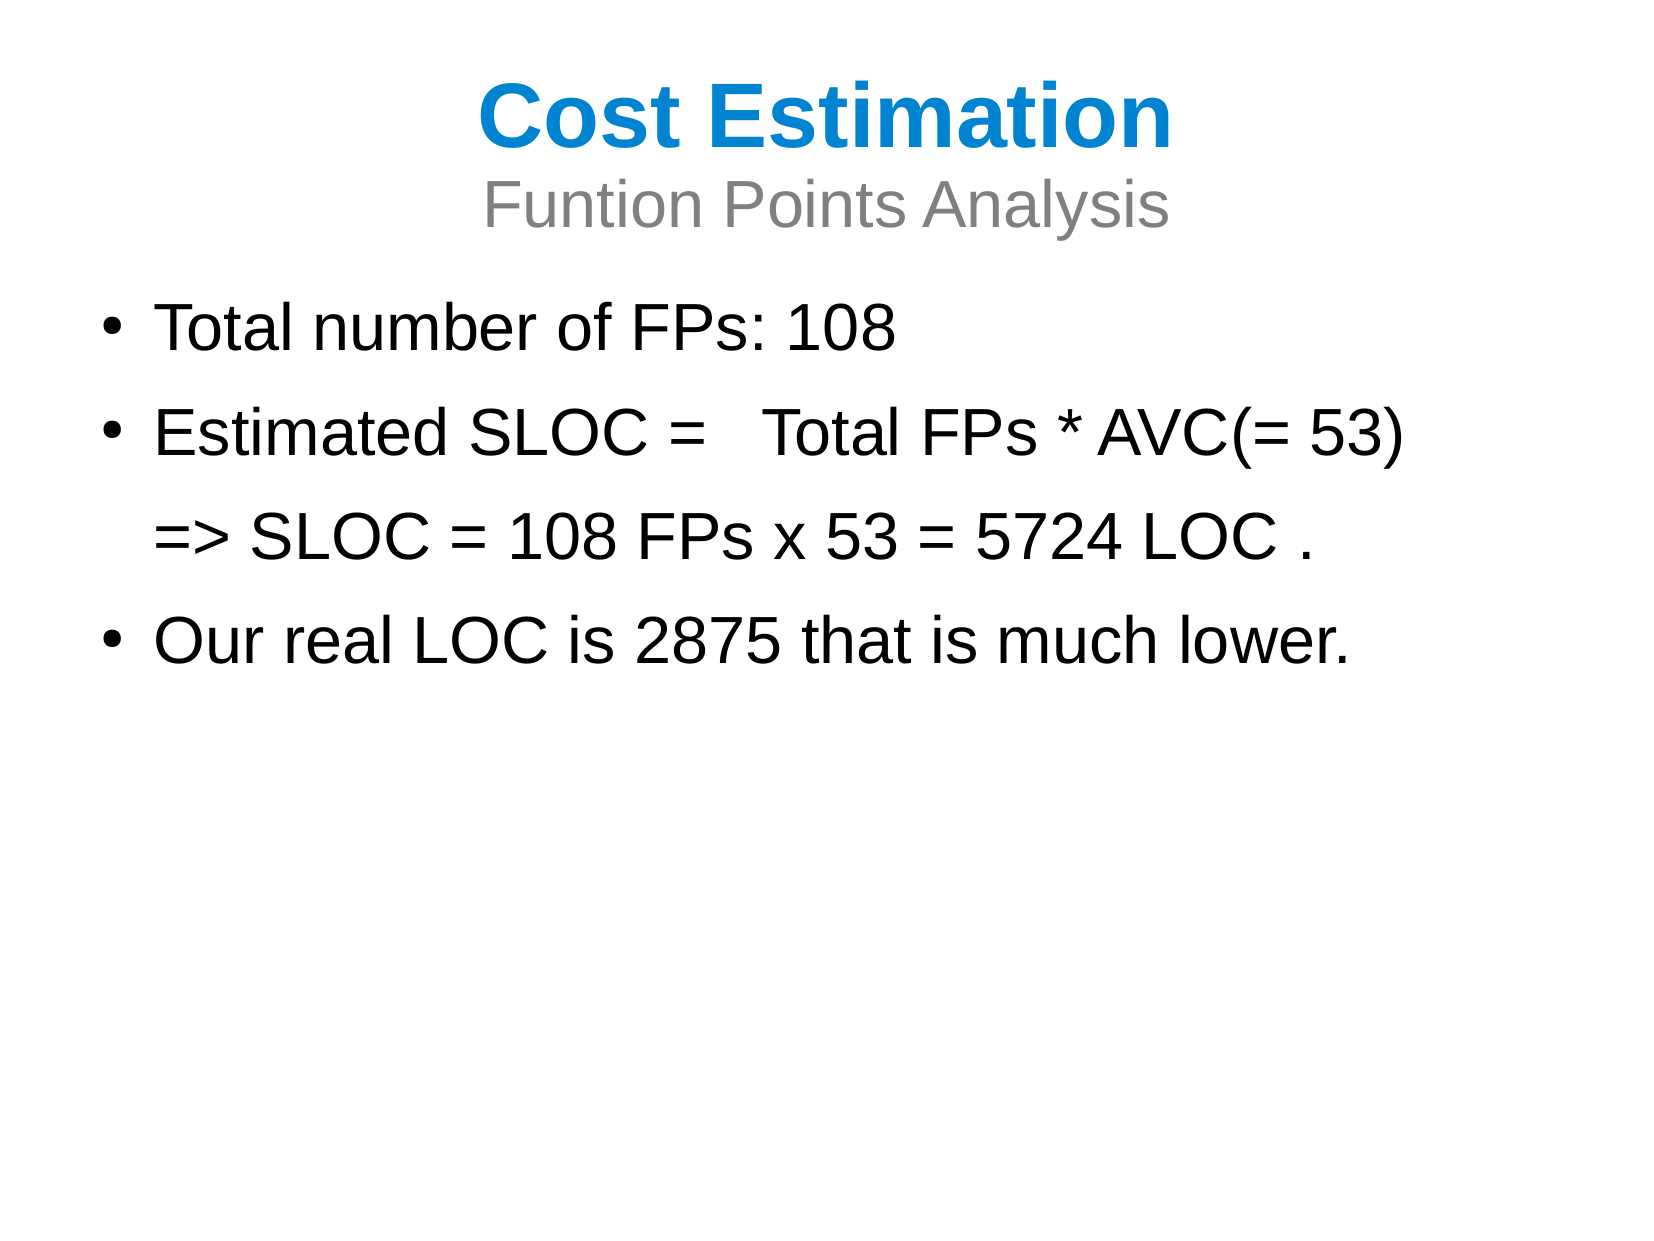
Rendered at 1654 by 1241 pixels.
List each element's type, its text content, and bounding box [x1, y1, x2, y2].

list Total number of FPs: 108 Estimated SLOC = Total FPs * AVC(= 53) => SLOC = 108 FPs x 53 = 5724 LOC . Our real LOC is 2875 that is much lower. [82, 290, 1571, 1010]
title Cost Estimation Funtion Points Analysis [82, 49, 1571, 257]
